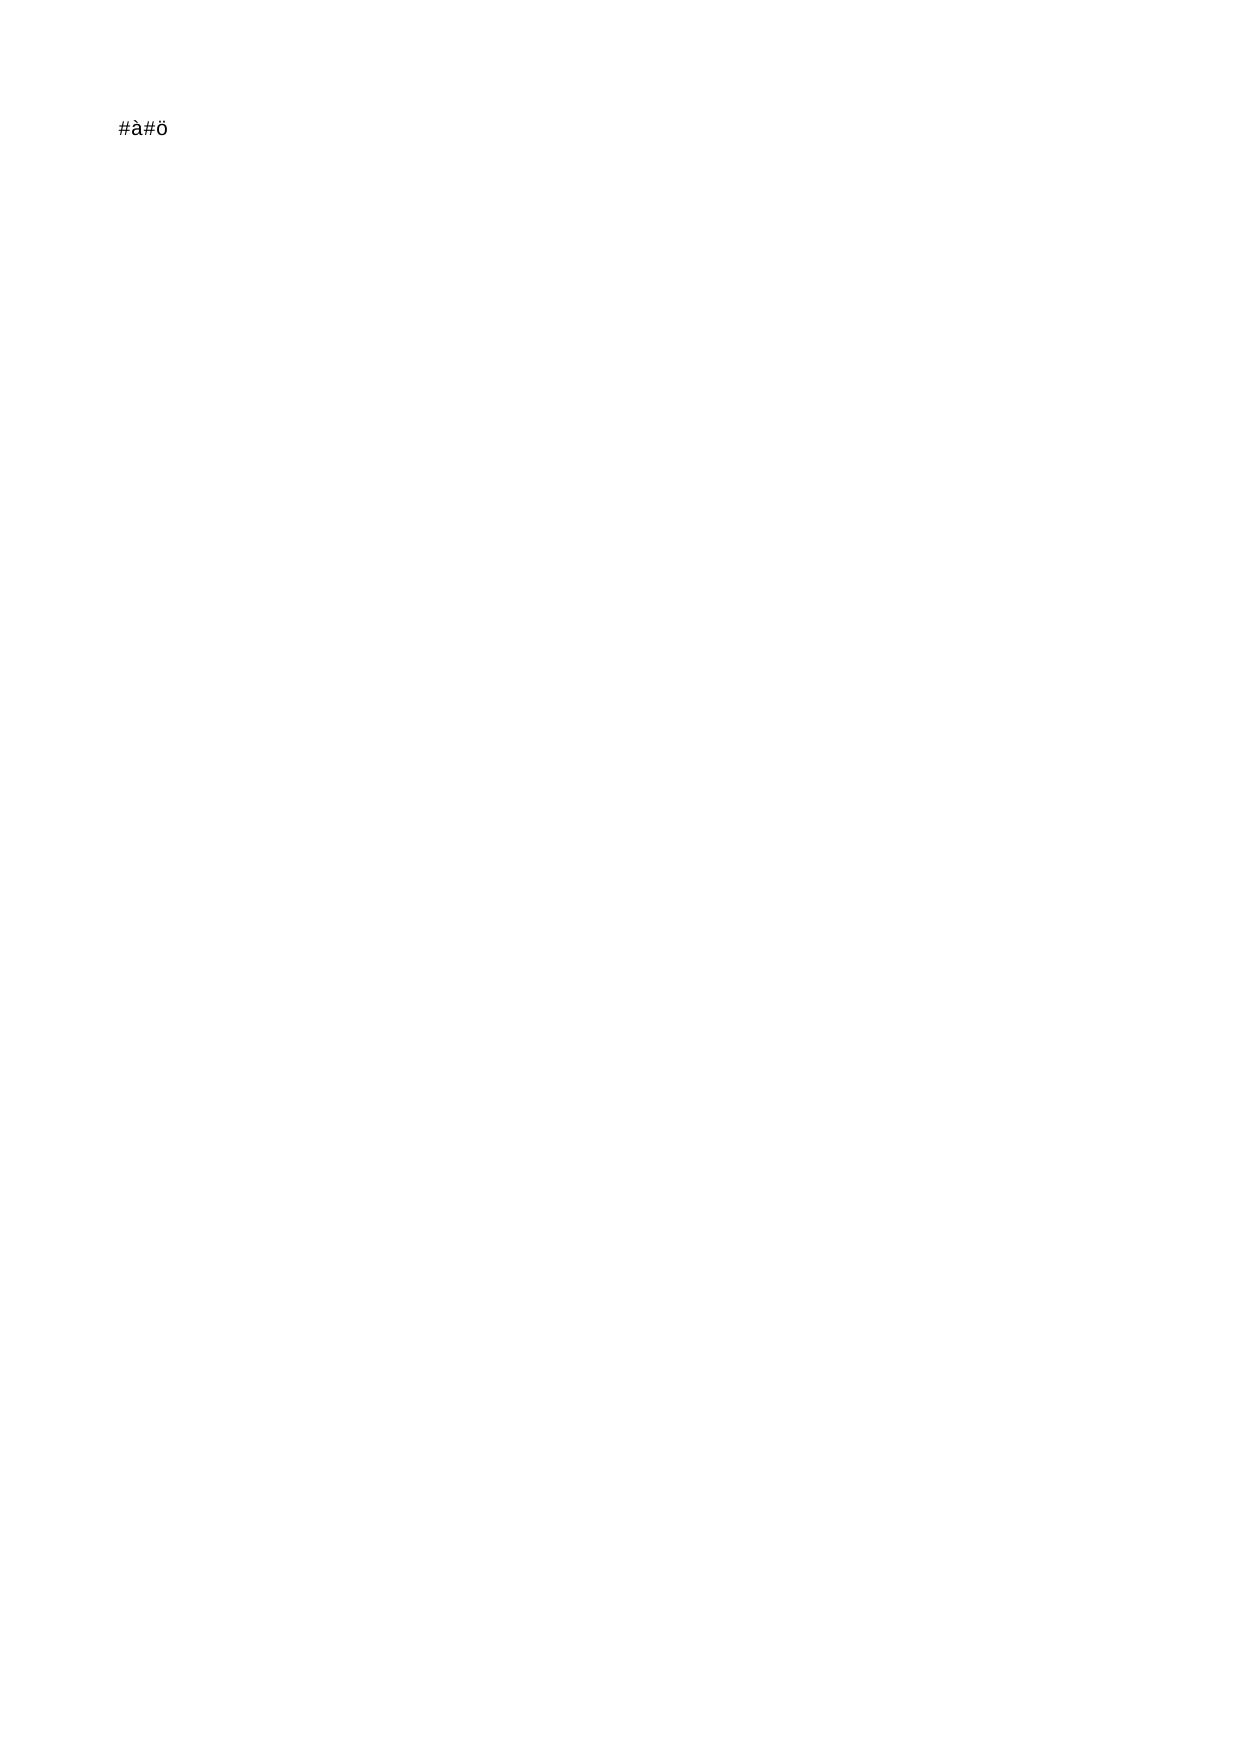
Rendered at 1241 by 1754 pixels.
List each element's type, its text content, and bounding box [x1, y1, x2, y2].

text #à#ö [118, 118, 1122, 142]
